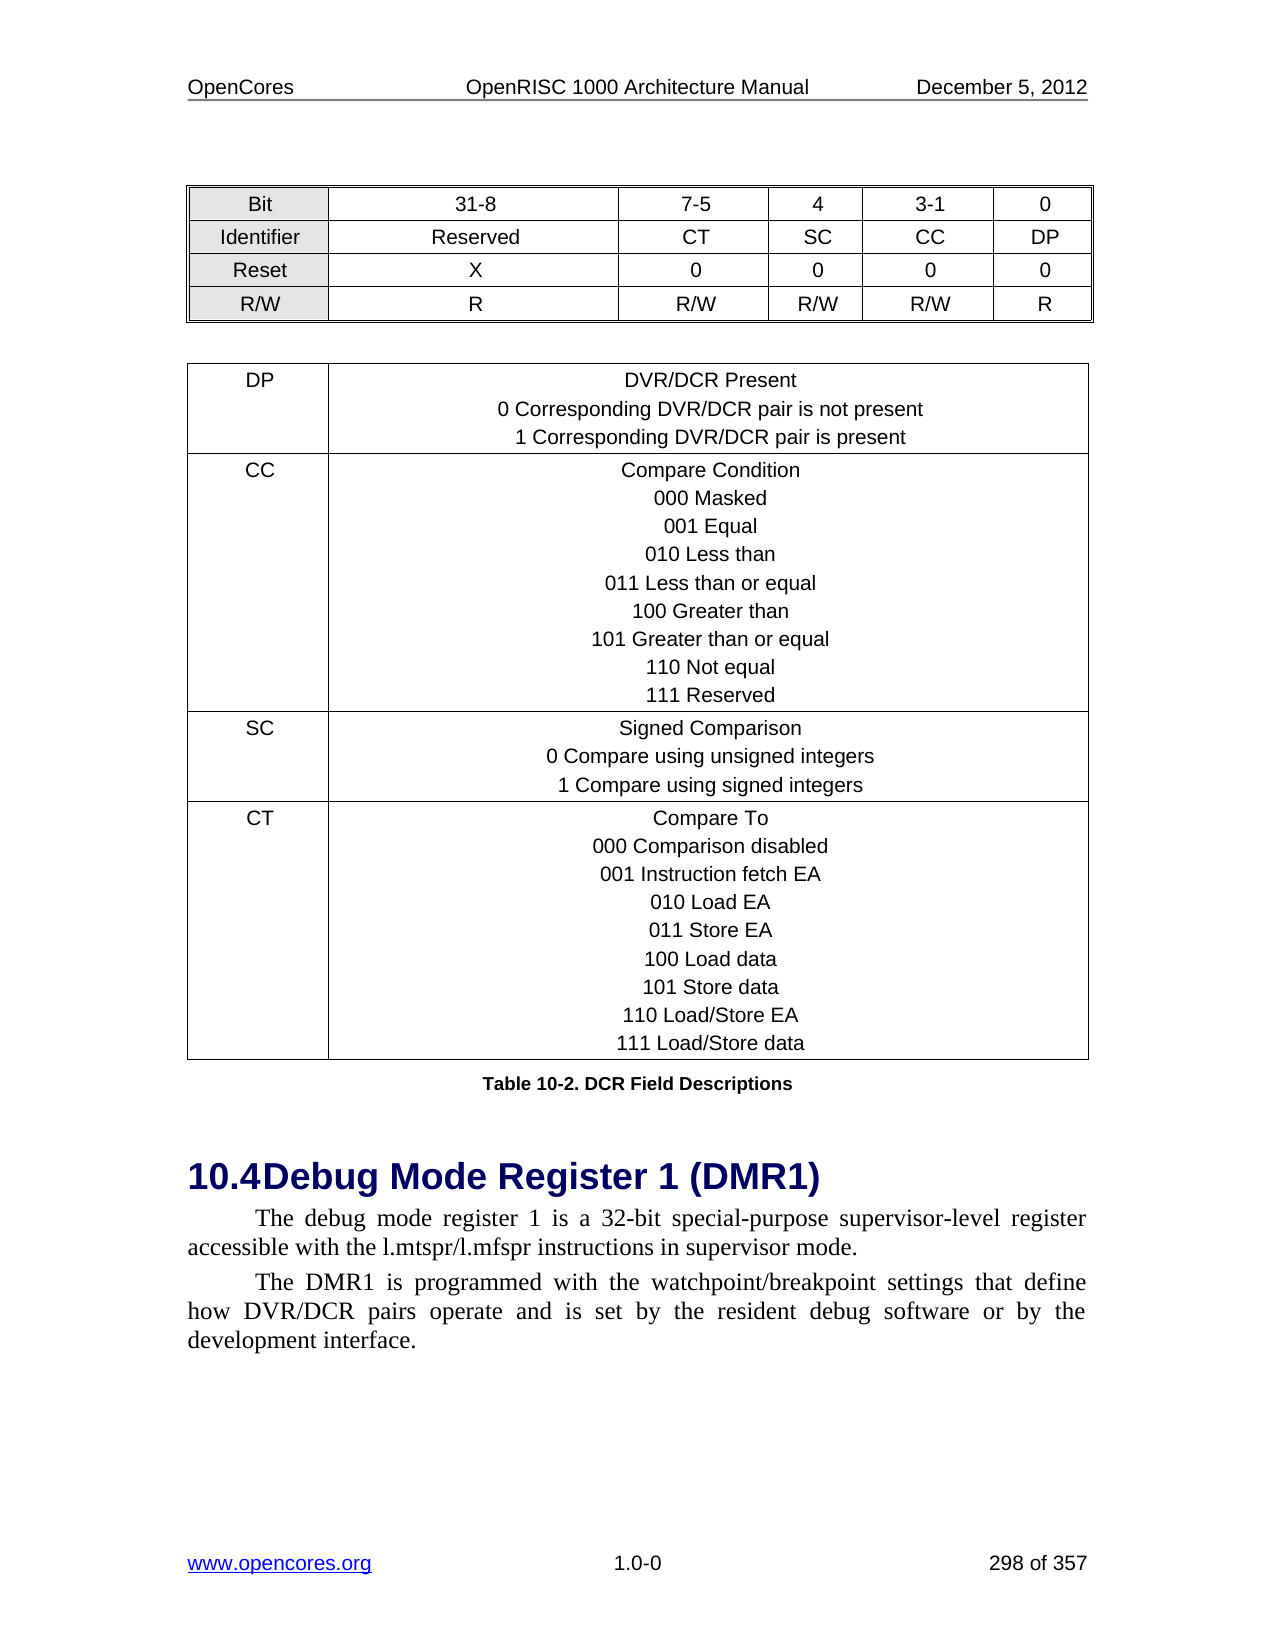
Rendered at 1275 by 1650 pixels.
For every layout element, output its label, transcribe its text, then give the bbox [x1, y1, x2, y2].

table_cell Identifier [190, 221, 328, 253]
table_cell Reserved [329, 221, 618, 253]
table_cell R [329, 287, 618, 319]
table_header 4 [769, 188, 862, 219]
table_header DVR/DCR Present 0 Corresponding DVR/DCR pair is not present 1 Corresponding DVR/DCR pair is present [329, 364, 1088, 453]
table_cell Reset [190, 254, 328, 286]
table_cell 0 [994, 254, 1091, 286]
subtitle Debug Mode Register 1 (DMR1) [187, 1154, 1087, 1197]
table_cell DP [994, 221, 1091, 253]
table_cell R [994, 287, 1091, 319]
table_cell R/W [190, 287, 328, 319]
table_cell SC [769, 221, 862, 253]
table_header 31-8 [329, 188, 618, 219]
table_cell X [329, 254, 618, 286]
table_header 0 [994, 188, 1091, 219]
text The debug mode register 1 is a 32-bit special-purpose supervisor-level register accessible with the l.mtspr/l.mfspr instructions in supervisor mode. [187, 1203, 1087, 1261]
table_cell Signed Comparison 0 Compare using unsigned integers 1 Compare using signed integers [329, 712, 1088, 801]
table_cell Compare To 000 Comparison disabled 001 Instruction fetch EA 010 Load EA 011 Store EA 100 Load data 101 Store data 110 Load/Store EA 111 Load/Store data [329, 802, 1088, 1059]
text Table 10-2. DCR Field Descriptions [187, 1072, 1087, 1094]
table_cell CT [619, 221, 768, 253]
table_header 3-1 [863, 188, 993, 219]
table_cell 0 [619, 254, 768, 286]
table_cell R/W [769, 287, 862, 319]
table_cell 0 [863, 254, 993, 286]
table_header DP [188, 364, 328, 453]
table_cell CC [188, 454, 328, 711]
table_header Bit [190, 188, 328, 219]
text The DMR1 is programmed with the watchpoint/breakpoint settings that define how DVR/DCR pairs operate and is set by the resident debug software or by the development interface. [187, 1267, 1087, 1353]
table_cell 0 [769, 254, 862, 286]
table_cell CC [863, 221, 993, 253]
table_header 7-5 [619, 188, 768, 219]
table_cell R/W [863, 287, 993, 319]
table_cell R/W [619, 287, 768, 319]
table_cell Compare Condition 000 Masked 001 Equal 010 Less than 011 Less than or equal 100 Greater than 101 Greater than or equal 110 Not equal 111 Reserved [329, 454, 1088, 711]
table_cell SC [188, 712, 328, 801]
table_cell CT [188, 802, 328, 1059]
